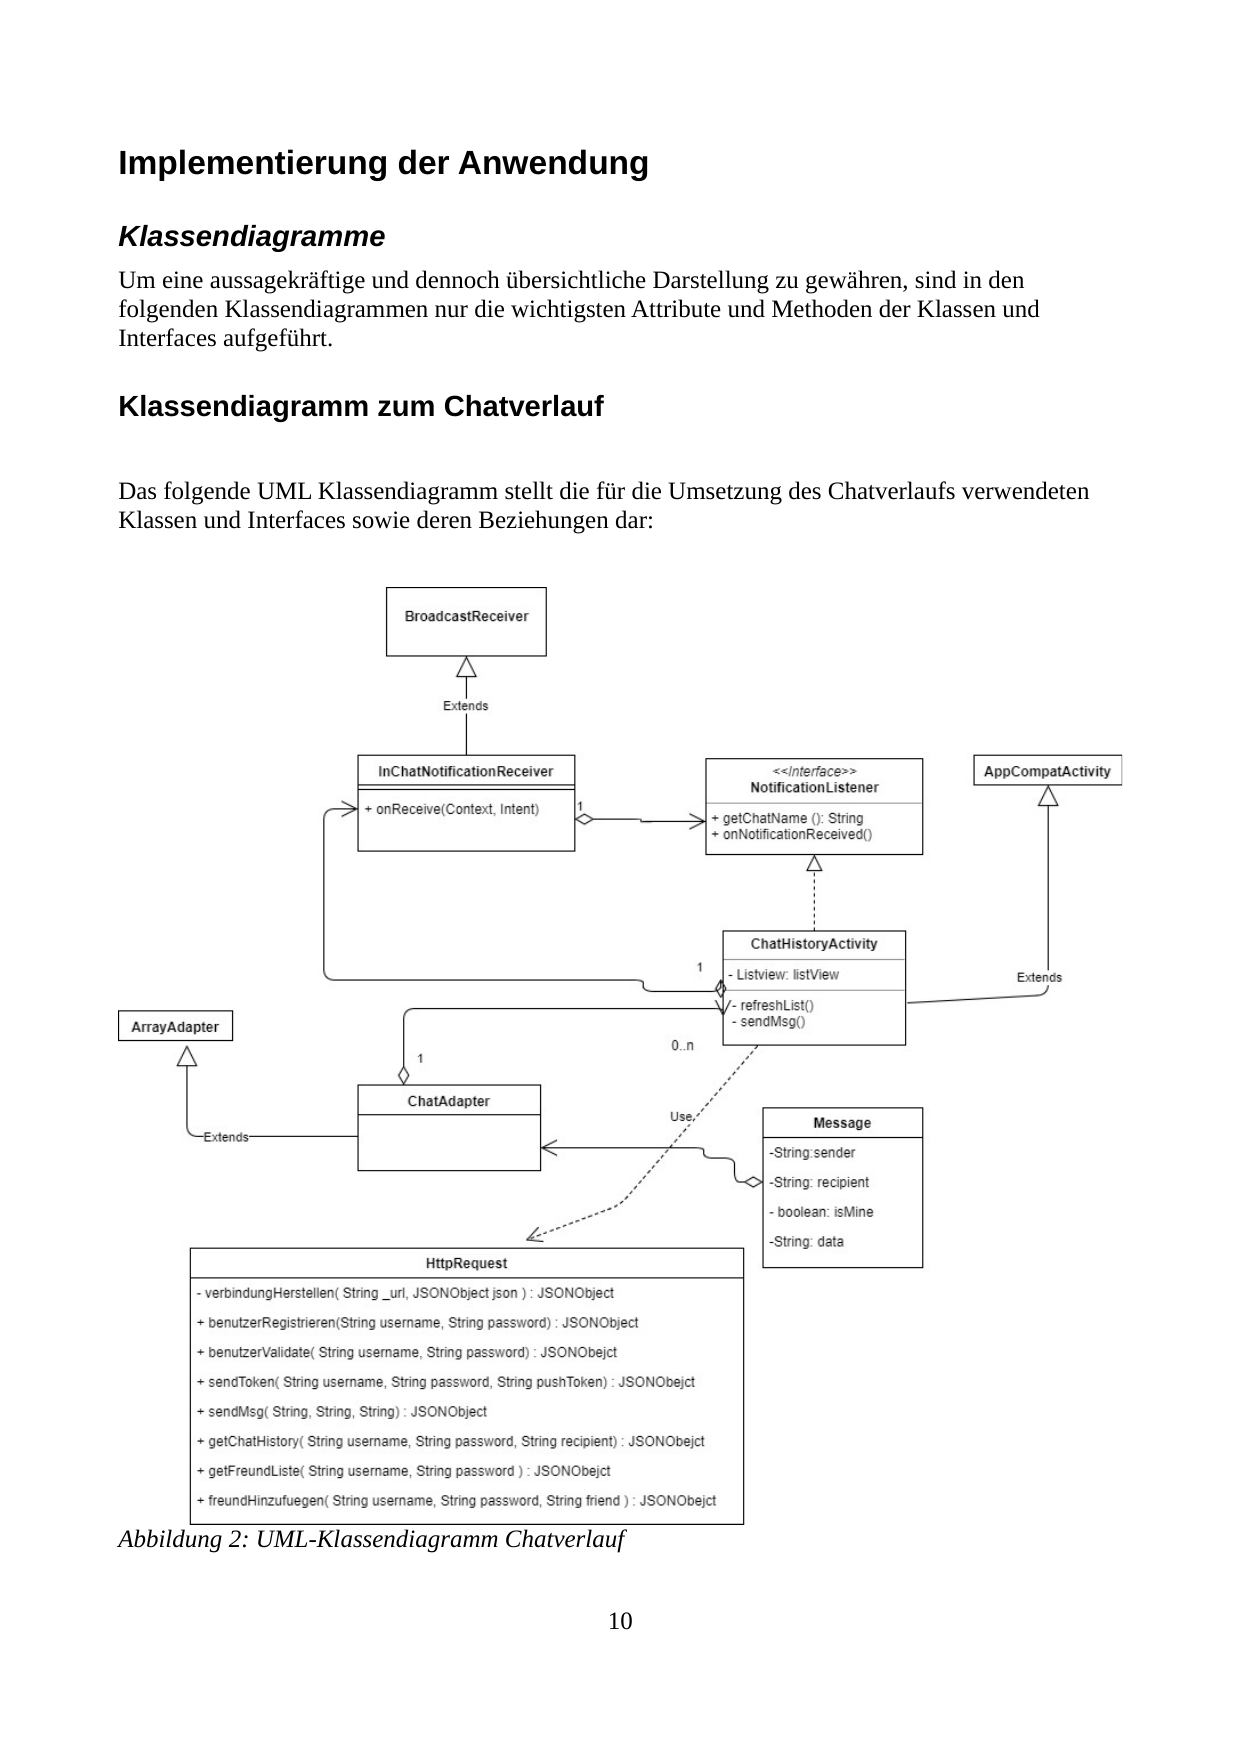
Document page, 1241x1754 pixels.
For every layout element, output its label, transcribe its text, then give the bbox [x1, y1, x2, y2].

picture [118, 587, 1123, 1525]
text Das folgende UML Klassendiagramm stellt die für die Umsetzung des Chatverlaufs verwendeten Klassen und Interfaces sowie deren Beziehungen dar: [118, 476, 1122, 534]
subtitle Implementierung der Anwendung [118, 143, 1122, 182]
subtitle Klassendiagramm zum Chatverlauf [118, 389, 1122, 423]
text Um eine aussagekräftige und dennoch übersichtliche Darstellung zu gewähren, sind in den folgenden Klassendiagrammen nur die wichtigsten Attribute und Methoden der Klassen und Interfaces aufgeführt. [118, 265, 1122, 352]
text Abbildung 2: UML-Klassendiagramm Chatverlauf [118, 1525, 1122, 1553]
subtitle Klassendiagramme [118, 219, 1122, 253]
